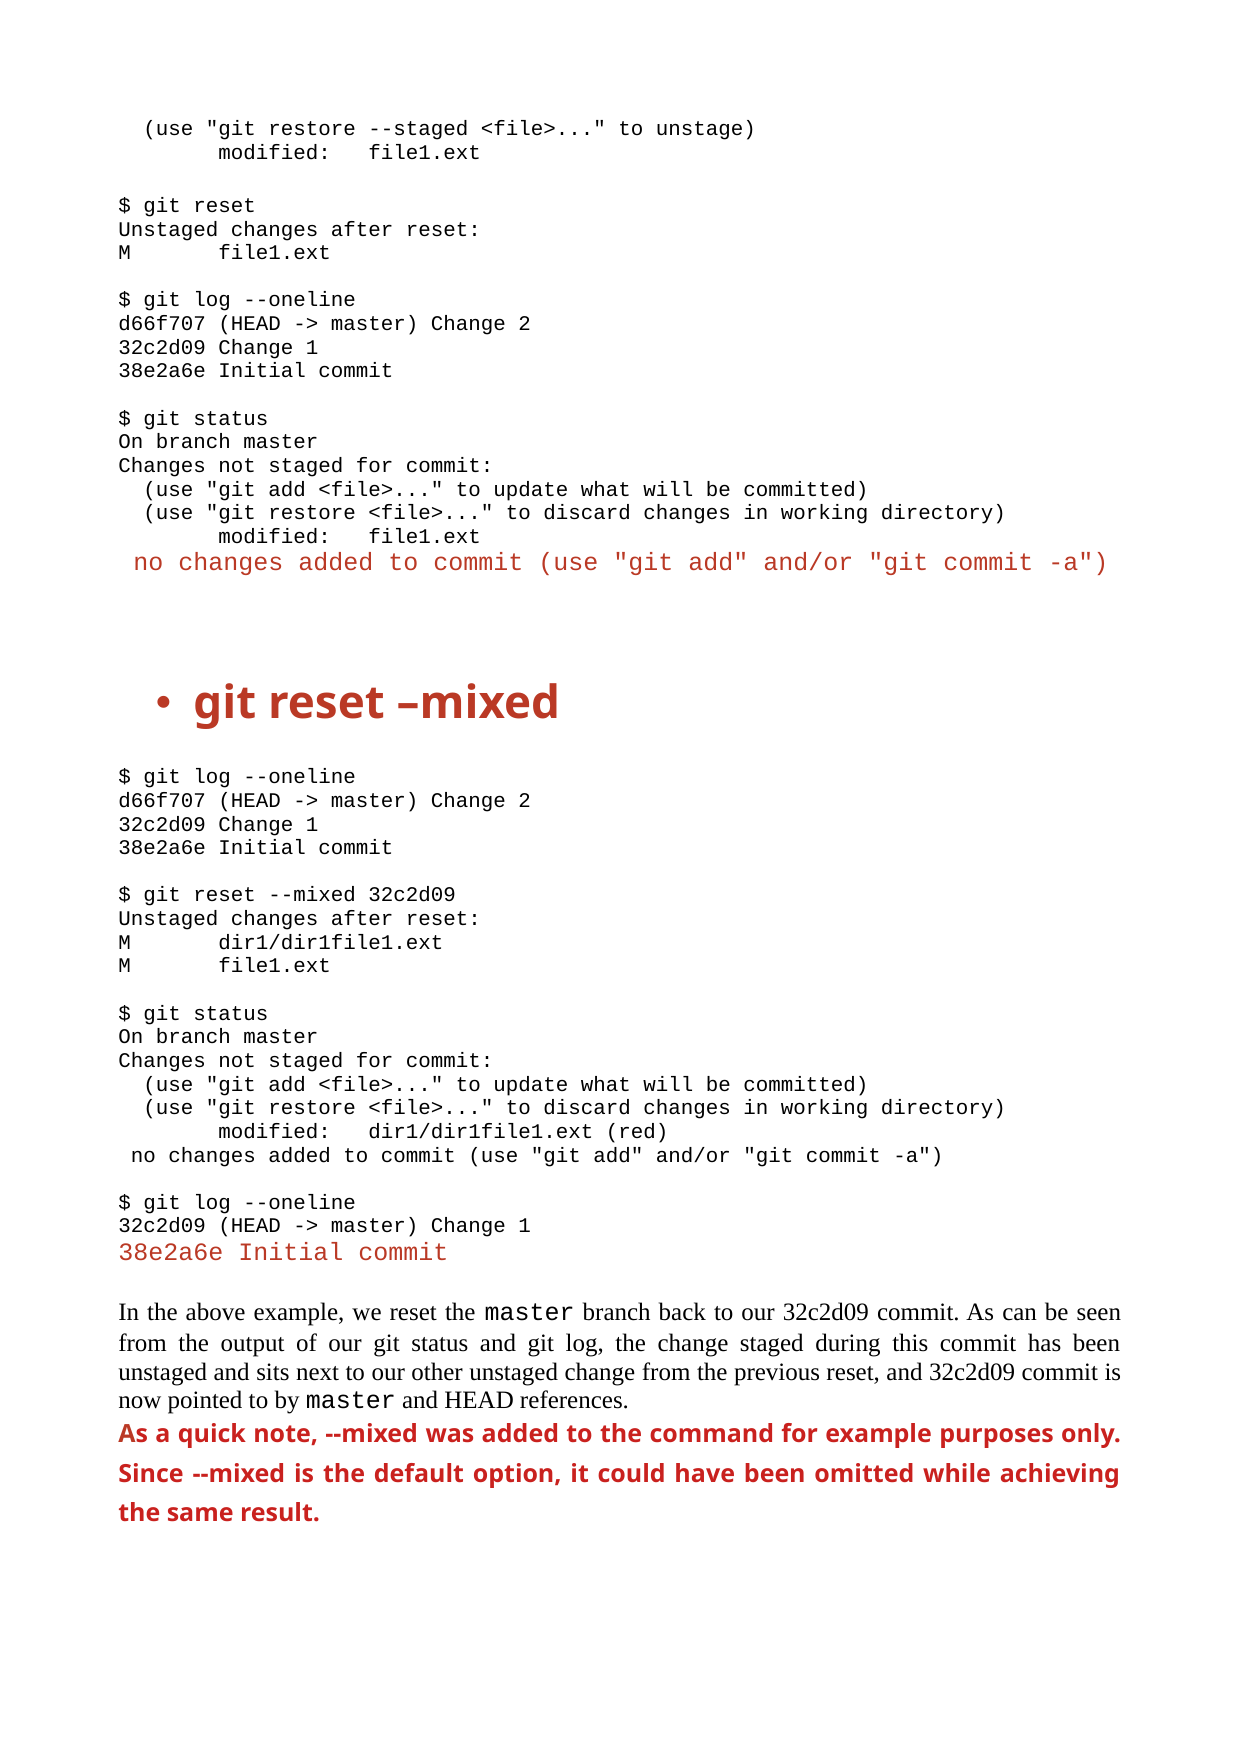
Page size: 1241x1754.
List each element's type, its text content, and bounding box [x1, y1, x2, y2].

text M dir1/dir1file1.ext [118, 932, 1122, 955]
text M file1.ext [118, 242, 1122, 266]
text modified: file1.ext [118, 142, 1122, 165]
text $ git log --oneline [118, 1192, 1122, 1216]
text 32c2d09 Change 1 [118, 813, 1122, 837]
text $ git status [118, 1003, 1122, 1026]
text 32c2d09 (HEAD -> master) Change 1 [118, 1216, 1122, 1239]
text $ git log --oneline [118, 289, 1122, 313]
text As a quick note, --mixed was added to the command for example purposes only. Since --mixed is the default option, it could have been omitted while achieving the same result. [118, 1416, 1122, 1528]
text modified: dir1/dir1file1.ext (red) [118, 1121, 1122, 1144]
text (use "git restore <file>..." to discard changes in working directory) [118, 1097, 1122, 1121]
text M file1.ext [118, 955, 1122, 979]
text 38e2a6e Initial commit [118, 837, 1122, 861]
text Unstaged changes after reset: [118, 908, 1122, 932]
text no changes added to commit (use "git add" and/or "git commit -a") [118, 549, 1122, 578]
list git reset –mixed [156, 670, 1122, 732]
text 38e2a6e Initial commit [118, 1239, 1122, 1267]
text Changes not staged for commit: [118, 1050, 1122, 1074]
text (use "git restore <file>..." to discard changes in working directory) [118, 502, 1122, 526]
text d66f707 (HEAD -> master) Change 2 [118, 313, 1122, 337]
text $ git log --oneline [118, 766, 1122, 790]
text (use "git add <file>..." to update what will be committed) [118, 479, 1122, 502]
text 38e2a6e Initial commit [118, 360, 1122, 384]
text On branch master [118, 431, 1122, 455]
text $ git status [118, 408, 1122, 431]
text 32c2d09 Change 1 [118, 337, 1122, 360]
text On branch master [118, 1026, 1122, 1050]
text In the above example, we reset the master branch back to our 32c2d09 commit. As can be seen from the output of our git status and git log, the change staged during this commit has been unstaged and sits next to our other unstaged change from the previous reset, and 32c2d09 commit is now pointed to by master and HEAD references. [118, 1297, 1122, 1416]
text no changes added to commit (use "git add" and/or "git commit -a") [118, 1144, 1122, 1168]
text $ git reset [118, 195, 1122, 218]
text Changes not staged for commit: [118, 455, 1122, 479]
text d66f707 (HEAD -> master) Change 2 [118, 790, 1122, 813]
text modified: file1.ext [118, 526, 1122, 549]
text $ git reset --mixed 32c2d09 [118, 884, 1122, 908]
text Unstaged changes after reset: [118, 218, 1122, 242]
text (use "git restore --staged <file>..." to unstage) [118, 118, 1122, 142]
text (use "git add <file>..." to update what will be committed) [118, 1074, 1122, 1097]
